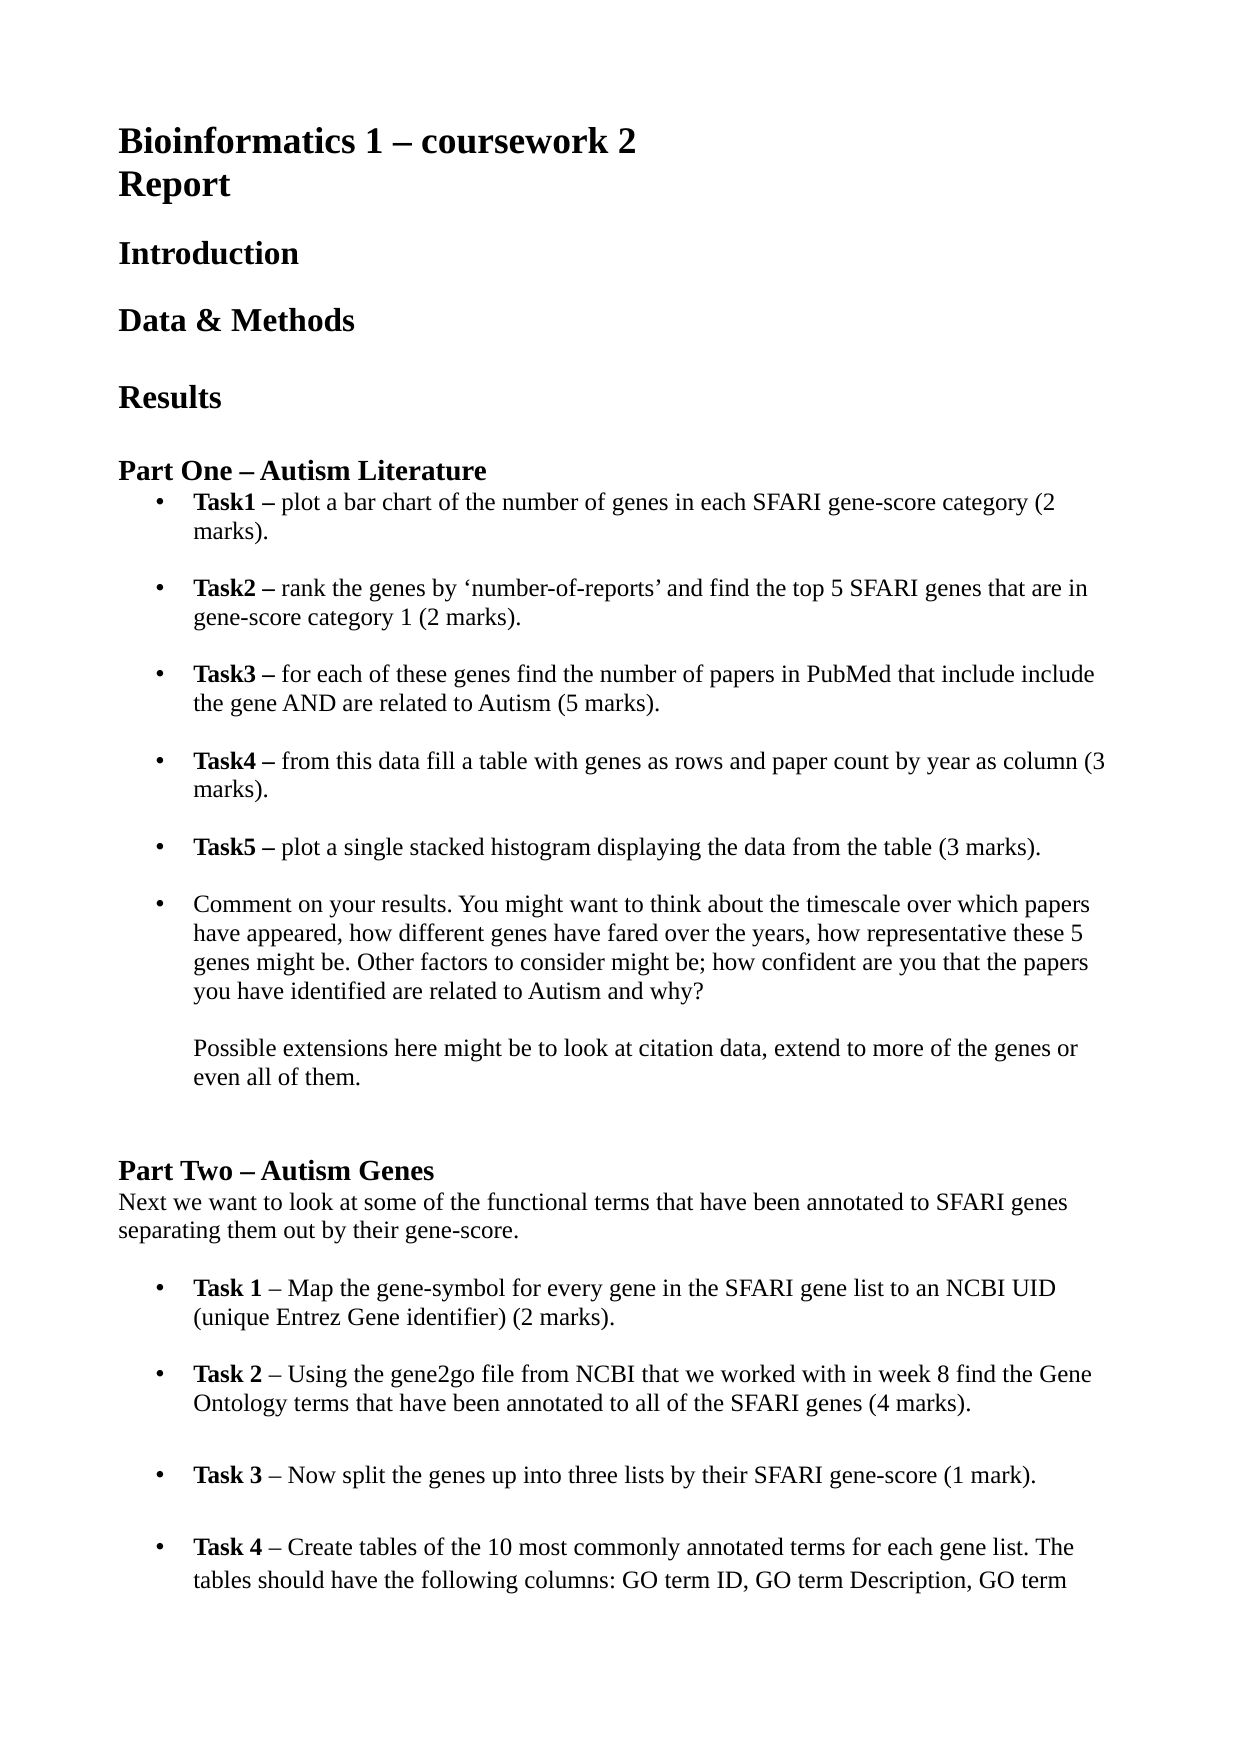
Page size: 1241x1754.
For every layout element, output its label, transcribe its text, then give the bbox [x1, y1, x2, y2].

list Task 4 – Create tables of the 10 most commonly annotated terms for each gene list. The tables should have the following columns: GO term ID, GO term Description, GO term [156, 1532, 1122, 1594]
list Task1 – plot a bar chart of the number of genes in each SFARI gene-score category (2 marks). [156, 487, 1122, 573]
list Task3 – for each of these genes find the number of papers in PubMed that include include the gene AND are related to Autism (5 marks). [156, 659, 1122, 746]
text Data & Methods [118, 300, 1122, 377]
list Task 2 – Using the gene2go file from NCBI that we worked with in week 8 find the Gene Ontology terms that have been annotated to all of the SFARI genes (4 marks). [156, 1359, 1122, 1445]
list Task2 – rank the genes by ‘number-of-reports’ and find the top 5 SFARI genes that are in gene-score category 1 (2 marks). [156, 573, 1122, 659]
list Task 3 – Now split the genes up into three lists by their SFARI gene-score (1 mark). [156, 1460, 1122, 1517]
text Results Part One – Autism Literature [118, 377, 1122, 487]
list Task 1 – Map the gene-symbol for every gene in the SFARI gene list to an NCBI UID (unique Entrez Gene identifier) (2 marks). [156, 1273, 1122, 1359]
list Task5 – plot a single stacked histogram displaying the data from the table (3 marks). [156, 832, 1122, 889]
text Bioinformatics 1 – coursework 2 [118, 118, 1122, 161]
text Part Two – Autism Genes Next we want to look at some of the functional terms that have been annotated to SFARI genes separating them out by their gene-score. [118, 1153, 1122, 1273]
list Task4 – from this data fill a table with genes as rows and paper count by year as column (3 marks). [156, 746, 1122, 832]
list Comment on your results. You might want to think about the timescale over which papers have appeared, how different genes have fared over the years, how representative these 5 genes might be. Other factors to consider might be; how confident are you that the papers you have identified are related to Autism and why? Possible extensions here might be to look at citation data, extend to more of the genes or even all of them. [156, 889, 1122, 1153]
text Report Introduction [118, 161, 1122, 300]
